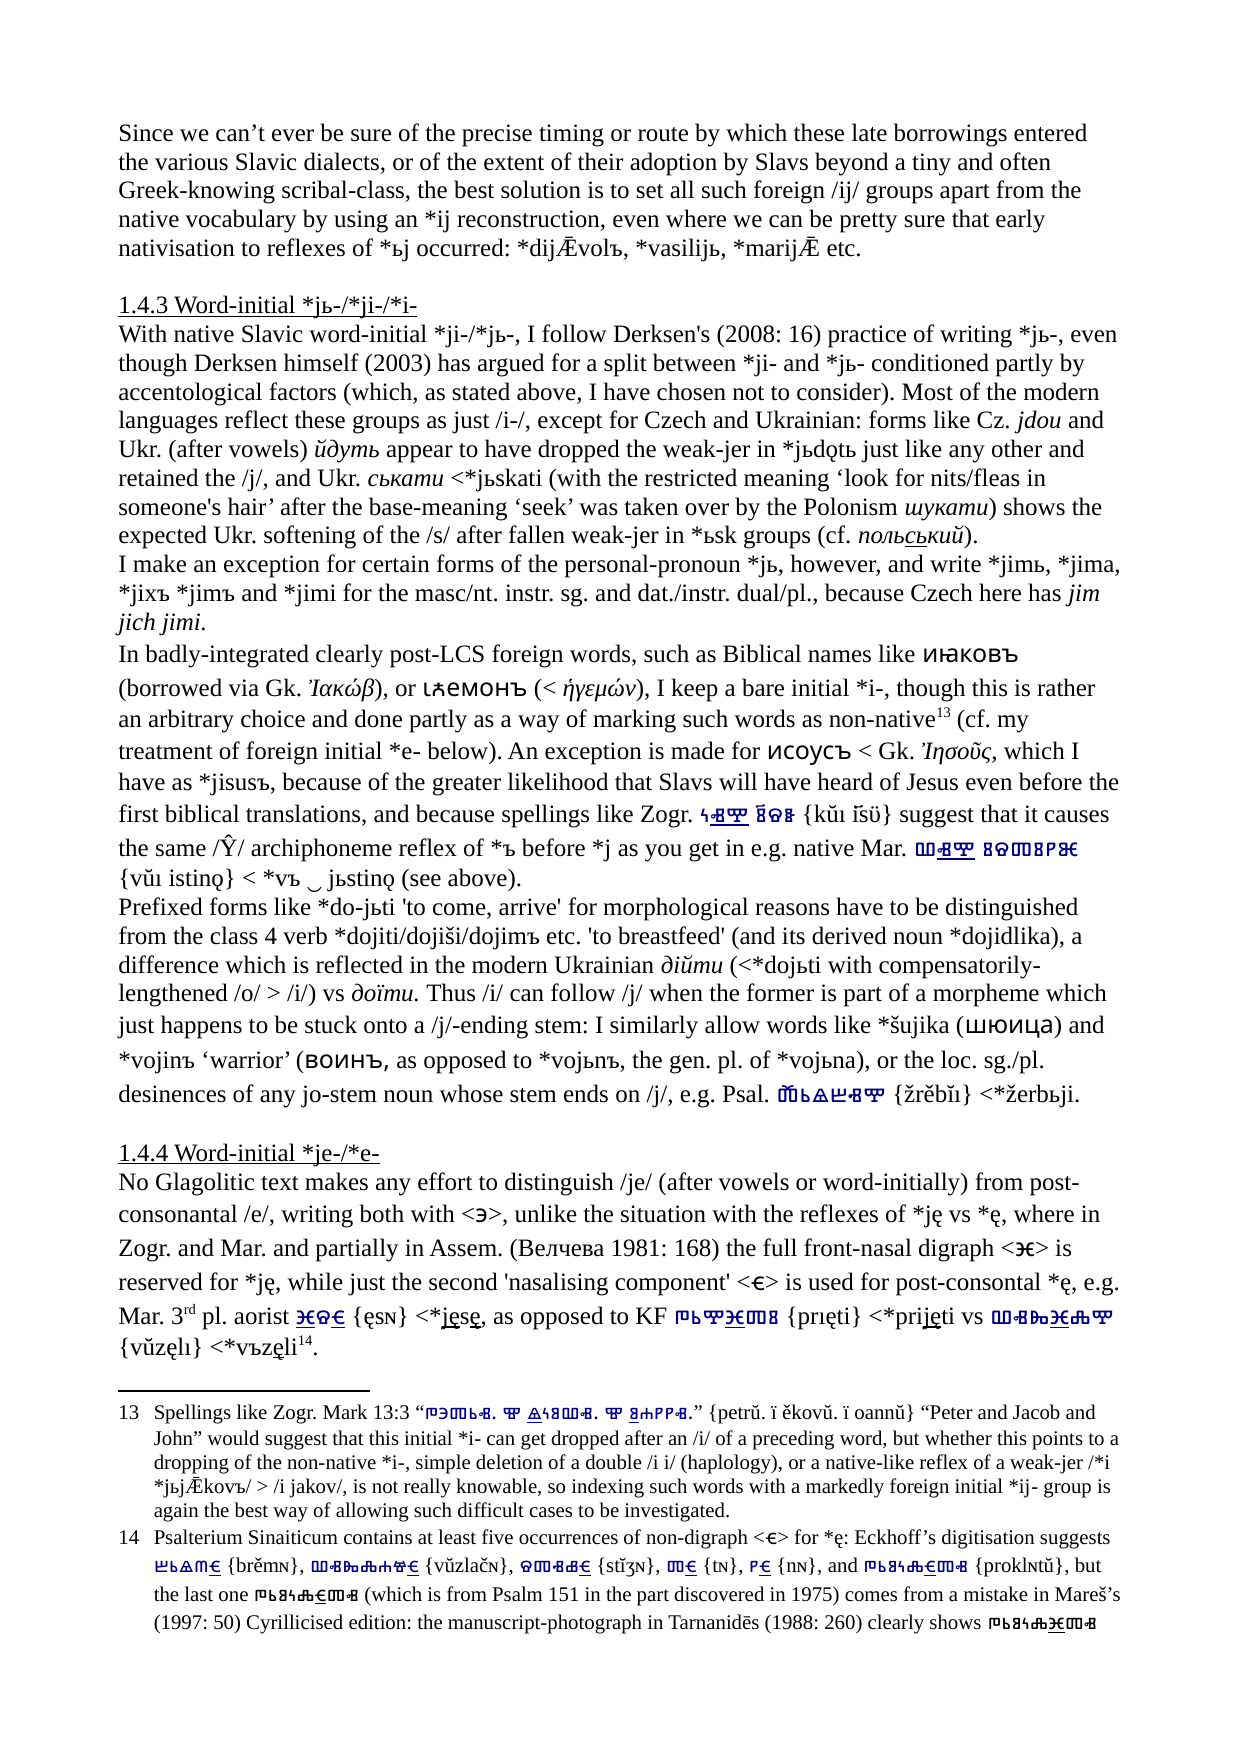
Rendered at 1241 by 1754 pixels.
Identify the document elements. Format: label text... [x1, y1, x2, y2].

text Prefixed forms like *do‑jьti 'to come, arrive' for morphological reasons have to be distinguished from the class 4 verb *dojiti/dojiši/dojimъ etc. 'to breastfeed' (and its derived noun *dojidlika), a difference which is reflected in the modern Ukrainian дійти (<*dojьti with compensatorily-lengthened /o/ > /i/) vs доїти. Thus /i/ can follow /j/ when the former is part of a morpheme which just happens to be stuck onto a /j/-ending stem: I similarly allow words like *šujika (шюица) and *vojinъ ‘warrior’ (воинъ, as opposed to *vojьnъ, the gen. pl. of *vojьna), or the loc. sg./pl. desinences of any jo-stem noun whose stem ends on /j/, e.g. Psal. ⰶⱃⱑⰱⱐⰹ {žrěbĭı} <*žerbьji. [118, 892, 1122, 1109]
text No Glagolitic text makes any effort to distinguish /je/ (after vowels or word-initially) from post-consonantal /e/, writing both with <ⰵ>, unlike the situation with the reflexes of *ję vs *ę, where in Zogr. and Mar. and partially in Assem. (Велчева 1981: 168) the full front-nasal digraph <ⱗ> is reserved for *ję, while just the second 'nasalising component' <ⱔ> is used for post-consontal *ę, e.g. Mar. 3rd pl. aorist ⱗⱄⱔ {ęsɴ} <*jęsę, as opposed to KF ⱂⱃⰹⱗⱅⰻ {prıęti} <*prijęti vs ⰲⱏⰸⱗⰾⰹ {vŭzęlı} <*vъzęli. [118, 1167, 1122, 1361]
text In badly-integrated clearly post-LCS foreign words, such as Biblical names like иꙗковъ (borrowed via Gk. Ἰακώβ), or ꙇꙉемонъ (< ἡγεμών), I keep a bare initial *i‑, though this is rather an arbitrary choice and done partly as a way of marking such words as non-native (cf. my treatment of foreign initial *e‑ below). An exception is made for исоусъ < Gk. Ἰησοῦς, which I have as *jisusъ, because of the greater likelihood that Slavs will have heard of Jesus even before the first biblical translations, and because spellings like Zogr. ⰽⱏⰹ ⰻ҃ⱄⱛ {kŭı i҃sϋ} suggest that it causes the same /Ŷ/ archiphoneme reflex of *ъ before *j as you get in e.g. native Mar. ⰲⱏⰹ ⰻⱄⱅⰻⱀⱘ {vŭı istinǫ} < *vъ ‿ jьstinǫ (see above). [118, 636, 1122, 892]
text 1.4.4 Word-initial *je‑/*e‑ [118, 1138, 1122, 1167]
text With native Slavic word-initial *ji-/*jь-, I follow Derksen's (2008: 16) practice of writing *jь-, even though Derksen himself (2003) has argued for a split between *ji- and *jь- conditioned partly by accentological factors (which, as stated above, I have chosen not to consider). Most of the modern languages reflect these groups as just /i-/, except for Czech and Ukrainian: forms like Cz. jdou and Ukr. (after vowels) йдyть appear to have dropped the weak-jer in *jьdǫtь just like any other and retained the /j/, and Ukr. ськати <*jьskati (with the restricted meaning ‘look for nits/fleas in someone's hair’ after the base-meaning ‘seek’ was taken over by the Polonism шукати) shows the expected Ukr. softening of the /s/ after fallen weak-jer in *ьsk groups (cf. польський). [118, 319, 1122, 549]
text Psalterium Sinaiticum contains at least five occurrences of non-digraph <ⱔ> for *ę: Eckhoff’s digitisation suggests ⰱⱃⱑⰿⱔ {brěmɴ}, ⰲⱏⰸⰾⰰⱍⱔ {vŭzlačɴ}, ⱄⱅⱐⰷⱔ {stĭʒɴ}, ⱅⱔ {tɴ}, ⱀⱔ {nɴ}, and ⱂⱃⱁⰽⰾⱔⱅⱏ {proklɴtŭ}, but the last one ⱂⱃⱁⰽⰾⱔⱅⱏ (which is from Psalm 151 in the part discovered in 1975) comes from a mistake in Mareš’s (1997: 50) Cyrillicised edition: the manuscript-photograph in Tarnanidēs (1988: 260) clearly shows ⱂⱃⱁⰽⰾⱗⱅⱏ [118, 1522, 1122, 1636]
text Spellings like Zogr. Mark 13:3 “ⱂⰵⱅⱃⱏ. ⰺ ⱑⰽⱁⰲⱏ. ⰺ ⱁⰰⱀⱀⱏ.” {petrŭ. ï ěkovŭ. ï oannŭ} “Peter and Jacob and John” would suggest that this initial *i‑ can get dropped after an /i/ of a preceding word, but whether this points to a dropping of the non-native *i‑, simple deletion of a double /i i/ (haplology), or a native-like reflex of a weak-jer /*i *jьjǢkovъ/ > /i jakov/, is not really knowable, so indexing such words with a markedly foreign initial *ij‑ group is again the best way of allowing such difficult cases to be investigated. [118, 1397, 1122, 1522]
text Since we can’t ever be sure of the precise timing or route by which these late borrowings entered the various Slavic dialects, or of the extent of their adoption by Slavs beyond a tiny and often Greek-knowing scribal-class, the best solution is to set all such foreign /ij/ groups apart from the native vocabulary by using an *ij reconstruction, even where we can be pretty sure that early nativisation to reflexes of *ьj occurred: *dijǢvolъ, *vasilijь, *marijǢ etc. [118, 118, 1122, 262]
text I make an exception for certain forms of the personal-pronoun *jь, however, and write *jimь, *jima, *jixъ *jimъ and *jimi for the masc/nt. instr. sg. and dat./instr. dual/pl., because Czech here has jim jich jimi. [118, 549, 1122, 636]
text 1.4.3 Word-initial *jь‑/*ji‑/*i‑ [118, 291, 1122, 319]
